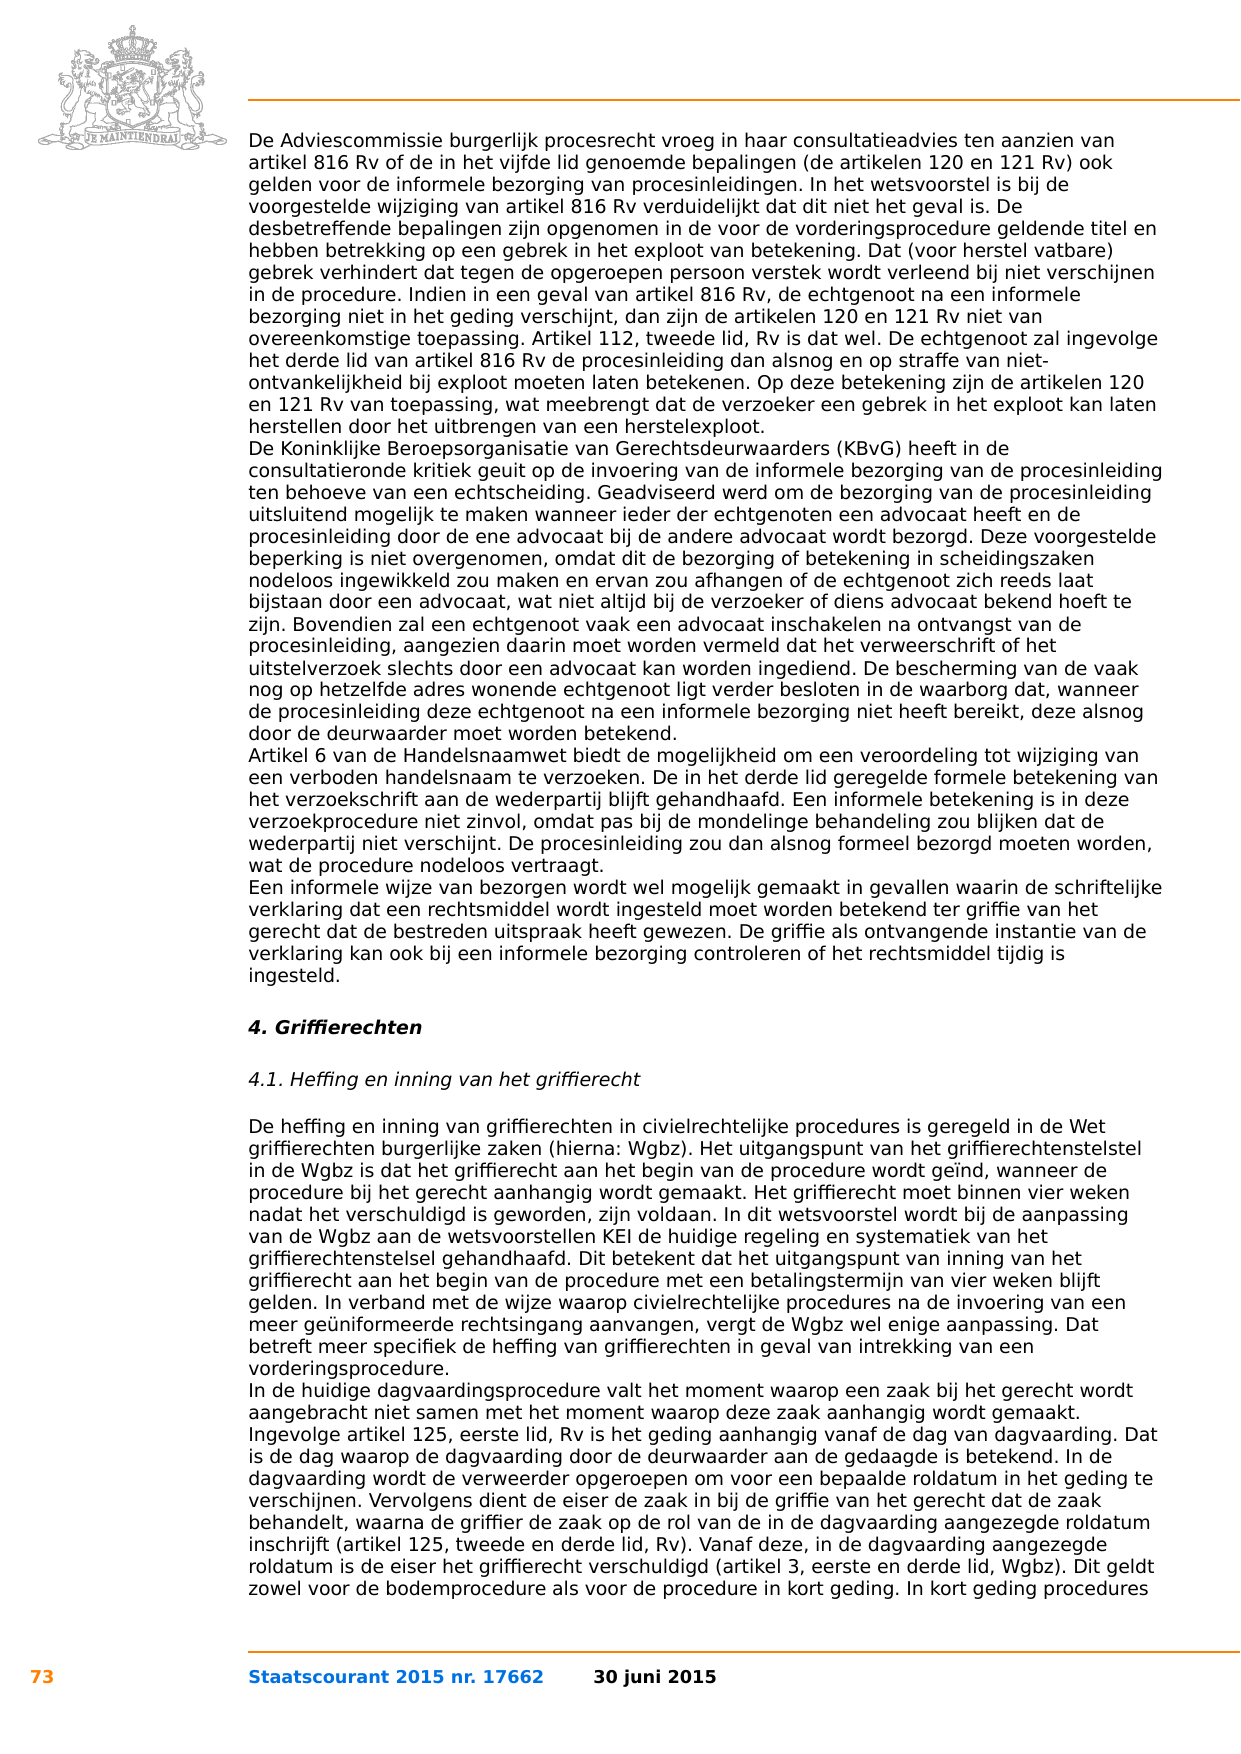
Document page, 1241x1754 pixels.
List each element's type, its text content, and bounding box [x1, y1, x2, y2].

text De heffing en inning van griffierechten in civielrechtelijke procedures is geregeld in de Wet griffierechten burgerlijke zaken (hierna: Wgbz). Het uitgangspunt van het griffierechtenstelstel in de Wgbz is dat het griffierecht aan het begin van de procedure wordt geïnd, wanneer de procedure bij het gerecht aanhangig wordt gemaakt. Het griffierecht moet binnen vier weken nadat het verschuldigd is geworden, zijn voldaan. In dit wetsvoorstel wordt bij de aanpassing van de Wgbz aan de wetsvoorstellen KEI de huidige regeling en systematiek van het griffierechtenstelsel gehandhaafd. Dit betekent dat het uitgangspunt van inning van het griffierecht aan het begin van de procedure met een betalingstermijn van vier weken blijft gelden. In verband met de wijze waarop civielrechtelijke procedures na de invoering van een meer geüniformeerde rechtsingang aanvangen, vergt de Wgbz wel enige aanpassing. Dat betreft meer specifiek de heffing van griffierechten in geval van intrekking van een vorderingsprocedure. [248, 1116, 1163, 1380]
text De Adviescommissie burgerlijk procesrecht vroeg in haar consultatieadvies ten aanzien van artikel 816 Rv of de in het vijfde lid genoemde bepalingen (de artikelen 120 en 121 Rv) ook gelden voor de informele bezorging van procesinleidingen. In het wetsvoorstel is bij de voorgestelde wijziging van artikel 816 Rv verduidelijkt dat dit niet het geval is. De desbetreffende bepalingen zijn opgenomen in de voor de vorderingsprocedure geldende titel en hebben betrekking op een gebrek in het exploot van betekening. Dat (voor herstel vatbare) gebrek verhindert dat tegen de opgeroepen persoon verstek wordt verleend bij niet verschijnen in de procedure. Indien in een geval van artikel 816 Rv, de echtgenoot na een informele bezorging niet in het geding verschijnt, dan zijn de artikelen 120 en 121 Rv niet van overeenkomstige toepassing. Artikel 112, tweede lid, Rv is dat wel. De echtgenoot zal ingevolge het derde lid van artikel 816 Rv de procesinleiding dan alsnog en op straffe van niet-ontvankelijkheid bij exploot moeten laten betekenen. Op deze betekening zijn de artikelen 120 en 121 Rv van toepassing, wat meebrengt dat de verzoeker een gebrek in het exploot kan laten herstellen door het uitbrengen van een herstelexploot. [248, 130, 1163, 438]
subtitle 4. Griffierechten [248, 1017, 1163, 1039]
text Een informele wijze van bezorgen wordt wel mogelijk gemaakt in gevallen waarin de schriftelijke verklaring dat een rechtsmiddel wordt ingesteld moet worden betekend ter griffie van het gerecht dat de bestreden uitspraak heeft gewezen. De griffie als ontvangende instantie van de verklaring kan ook bij een informele bezorging controleren of het rechtsmiddel tijdig is ingesteld. [248, 877, 1163, 987]
picture [38, 25, 227, 150]
text De Koninklijke Beroepsorganisatie van Gerechtsdeurwaarders (KBvG) heeft in de consultatieronde kritiek geuit op de invoering van de informele bezorging van de procesinleiding ten behoeve van een echtscheiding. Geadviseerd werd om de bezorging van de procesinleiding uitsluitend mogelijk te maken wanneer ieder der echtgenoten een advocaat heeft en de procesinleiding door de ene advocaat bij de andere advocaat wordt bezorgd. Deze voorgestelde beperking is niet overgenomen, omdat dit de bezorging of betekening in scheidingszaken nodeloos ingewikkeld zou maken en ervan zou afhangen of de echtgenoot zich reeds laat bijstaan door een advocaat, wat niet altijd bij de verzoeker of diens advocaat bekend hoeft te zijn. Bovendien zal een echtgenoot vaak een advocaat inschakelen na ontvangst van de procesinleiding, aangezien daarin moet worden vermeld dat het verweerschrift of het uitstelverzoek slechts door een advocaat kan worden ingediend. De bescherming van de vaak nog op hetzelfde adres wonende echtgenoot ligt verder besloten in de waarborg dat, wanneer de procesinleiding deze echtgenoot na een informele bezorging niet heeft bereikt, deze alsnog door de deurwaarder moet worden betekend. [248, 438, 1163, 745]
text In de huidige dagvaardingsprocedure valt het moment waarop een zaak bij het gerecht wordt aangebracht niet samen met het moment waarop deze zaak aanhangig wordt gemaakt. Ingevolge artikel 125, eerste lid, Rv is het geding aanhangig vanaf de dag van dagvaarding. Dat is de dag waarop de dagvaarding door de deurwaarder aan de gedaagde is betekend. In de dagvaarding wordt de verweerder opgeroepen om voor een bepaalde roldatum in het geding te verschijnen. Vervolgens dient de eiser de zaak in bij de griffie van het gerecht dat de zaak behandelt, waarna de griffier de zaak op de rol van de in de dagvaarding aangezegde roldatum inschrijft (artikel 125, tweede en derde lid, Rv). Vanaf deze, in de dagvaarding aangezegde roldatum is de eiser het griffierecht verschuldigd (artikel 3, eerste en derde lid, Wgbz). Dit geldt zowel voor de bodemprocedure als voor de procedure in kort geding. In kort geding procedures [248, 1380, 1163, 1599]
text Artikel 6 van de Handelsnaamwet biedt de mogelijkheid om een veroordeling tot wijziging van een verboden handelsnaam te verzoeken. De in het derde lid geregelde formele betekening van het verzoekschrift aan de wederpartij blijft gehandhaafd. Een informele betekening is in deze verzoekprocedure niet zinvol, omdat pas bij de mondelinge behandeling zou blijken dat de wederpartij niet verschijnt. De procesinleiding zou dan alsnog formeel bezorgd moeten worden, wat de procedure nodeloos vertraagt. [248, 745, 1163, 877]
subtitle 4.1. Heffing en inning van het griffierecht [248, 1069, 1163, 1091]
